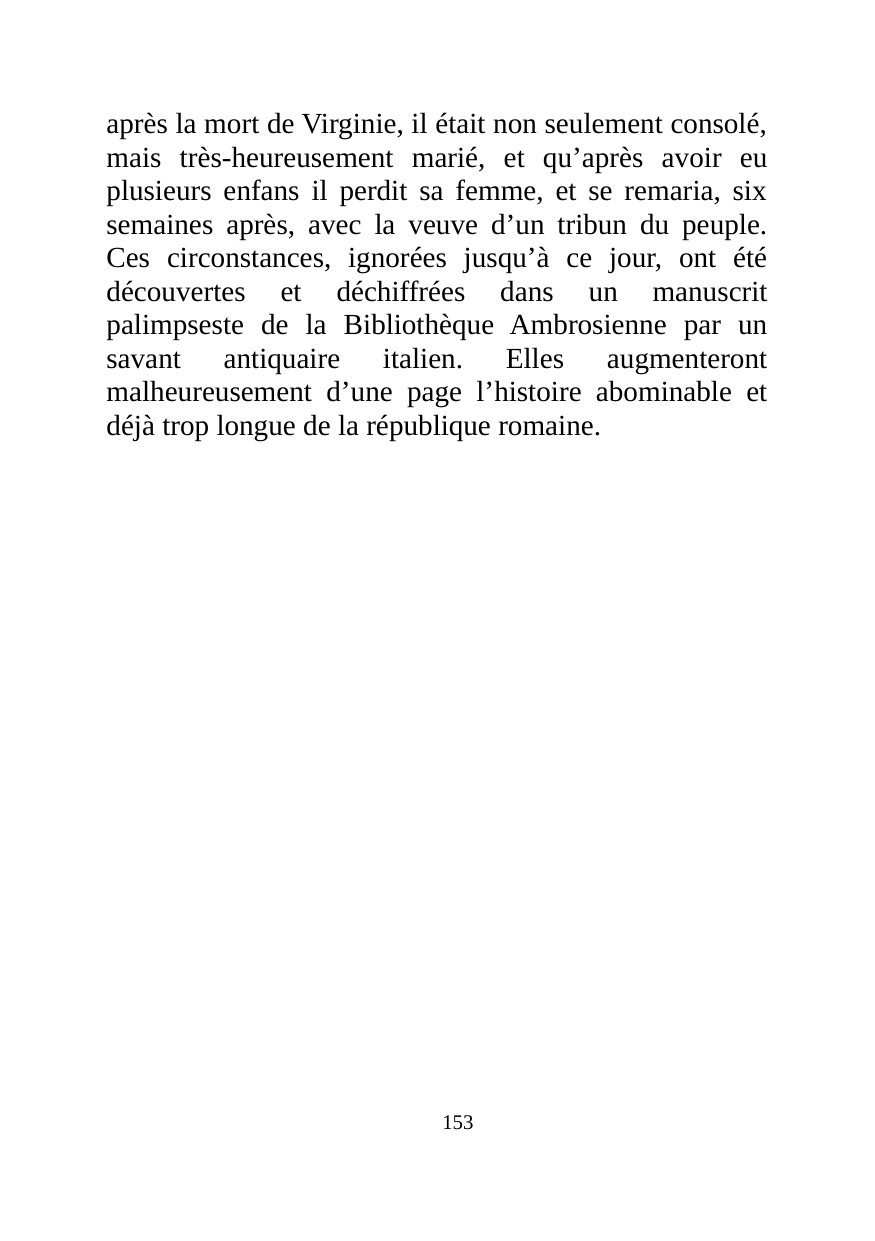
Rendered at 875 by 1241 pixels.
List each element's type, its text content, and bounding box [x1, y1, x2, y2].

text après la mort de Virginie, il était non seulement consolé, mais très-heureusement marié, et qu’après avoir eu plusieurs enfans il perdit sa femme, et se remaria, six semaines après, avec la veuve d’un tribun du peuple. Ces circonstances, ignorées jusqu’à ce jour, ont été découvertes et déchiffrées dans un manuscrit palimpseste de la Bibliothèque Ambrosienne par un savant antiquaire italien. Elles augmenteront malheureusement d’une page l’histoire abominable et déjà trop longue de la république romaine. [106, 106, 768, 442]
